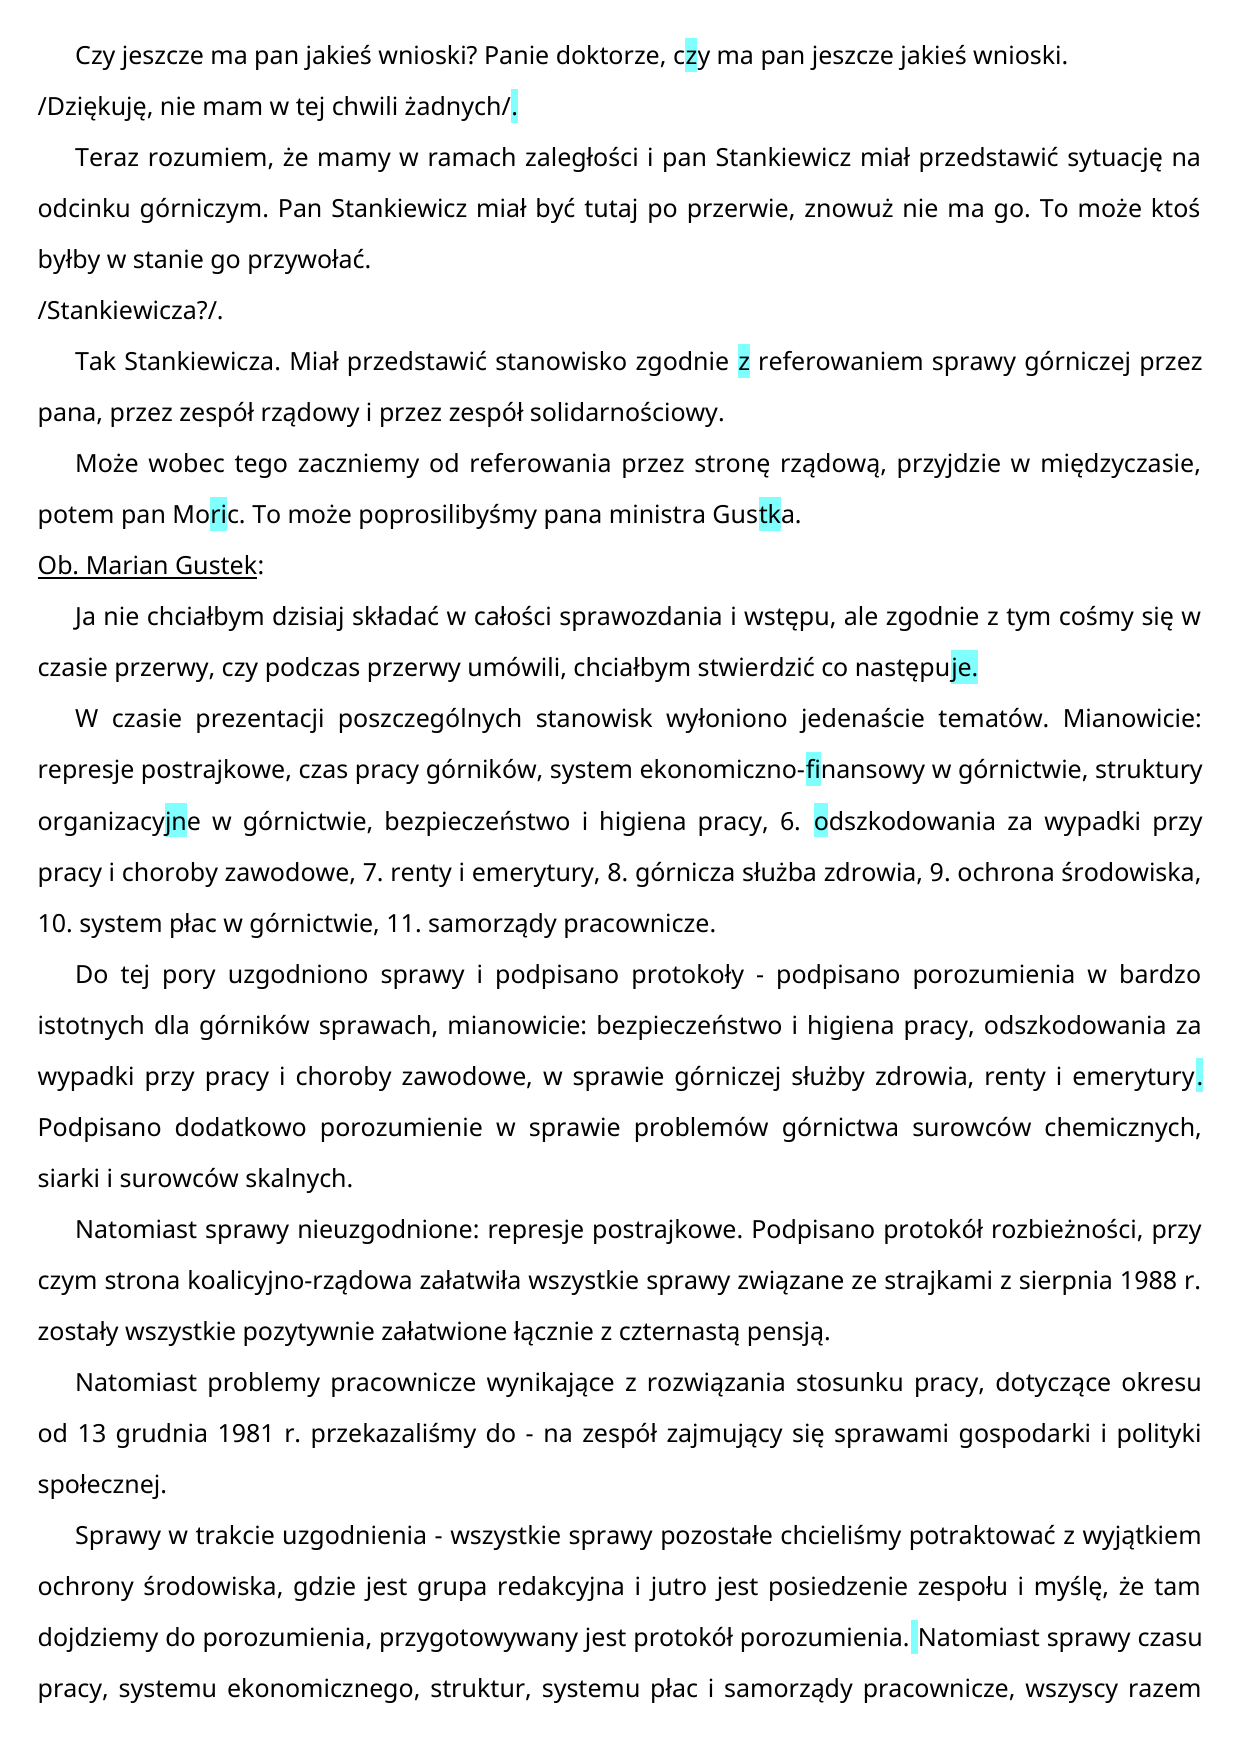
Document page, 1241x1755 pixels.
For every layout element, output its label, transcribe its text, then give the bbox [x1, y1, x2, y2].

text /Dziękuję, nie mam w tej chwili żadnych/. [37, 88, 1203, 123]
text Ja nie chciałbym dzisiaj składać w całości sprawozdania i wstępu, ale zgodnie z tym cośmy się w czasie przerwy, czy podczas przerwy umówili, chciałbym stwierdzić co następuje. [37, 599, 1203, 684]
text Natomiast sprawy nieuzgodnione: represje postrajkowe. Podpisano protokół rozbieżności, przy czym strona koalicyjno-rządowa załatwiła wszystkie sprawy związane ze strajkami z sierpnia 1988 r. zostały wszystkie pozytywnie załatwione łącznie z czternastą pensją. [37, 1211, 1203, 1348]
text Ob. Marian Gustek: [37, 548, 1203, 582]
text Tak Stankiewicza. Miał przedstawić stanowisko zgodnie z referowaniem sprawy górniczej przez pana, przez zespół rządowy i przez zespół solidarnościowy. [37, 344, 1203, 429]
text Sprawy w trakcie uzgodnienia - wszystkie sprawy pozostałe chcieliśmy potraktować z wyjątkiem ochrony środowiska, gdzie jest grupa redakcyjna i jutro jest posiedzenie zespołu i myślę, że tam dojdziemy do porozumienia, przygotowywany jest protokół porozumienia. Natomiast sprawy czasu pracy, systemu ekonomicznego, struktur, systemu płac i samorządy pracownicze, wszyscy razem [37, 1518, 1203, 1705]
text /Stankiewicza?/. [37, 293, 1203, 327]
text Natomiast problemy pracownicze wynikające z rozwiązania stosunku pracy, dotyczące okresu od 13 grudnia 1981 r. przekazaliśmy do - na zespół zajmujący się sprawami gospodarki i polityki społecznej. [37, 1364, 1203, 1501]
text Do tej pory uzgodniono sprawy i podpisano protokoły - podpisano porozumienia w bardzo istotnych dla górników sprawach, mianowicie: bezpieczeństwo i higiena pracy, odszkodowania za wypadki przy pracy i choroby zawodowe, w sprawie górniczej służby zdrowia, renty i emerytury. Podpisano dodatkowo porozumienie w sprawie problemów górnictwa surowców chemicznych, siarki i surowców skalnych. [37, 956, 1203, 1194]
text W czasie prezentacji poszczególnych stanowisk wyłoniono jedenaście tematów. Mianowicie: represje postrajkowe, czas pracy górników, system ekonomiczno-finansowy w górnictwie, struktury organizacyjne w górnictwie, bezpieczeństwo i higiena pracy, 6. odszkodowania za wypadki przy pracy i choroby zawodowe, 7. renty i emerytury, 8. górnicza służba zdrowia, 9. ochrona środowiska, 10. system płac w górnictwie, 11. samorządy pracownicze. [37, 701, 1203, 939]
text Teraz rozumiem, że mamy w ramach zaległości i pan Stankiewicz miał przedstawić sytuację na odcinku górniczym. Pan Stankiewicz miał być tutaj po przerwie, znowuż nie ma go. To może ktoś byłby w stanie go przywołać. [37, 139, 1203, 276]
text Czy jeszcze ma pan jakieś wnioski? Panie doktorze, czy ma pan jeszcze jakieś wnioski. [37, 37, 1203, 72]
text Może wobec tego zaczniemy od referowania przez stronę rządową, przyjdzie w międzyczasie, potem pan Moric. To może poprosilibyśmy pana ministra Gustka. [37, 446, 1203, 531]
